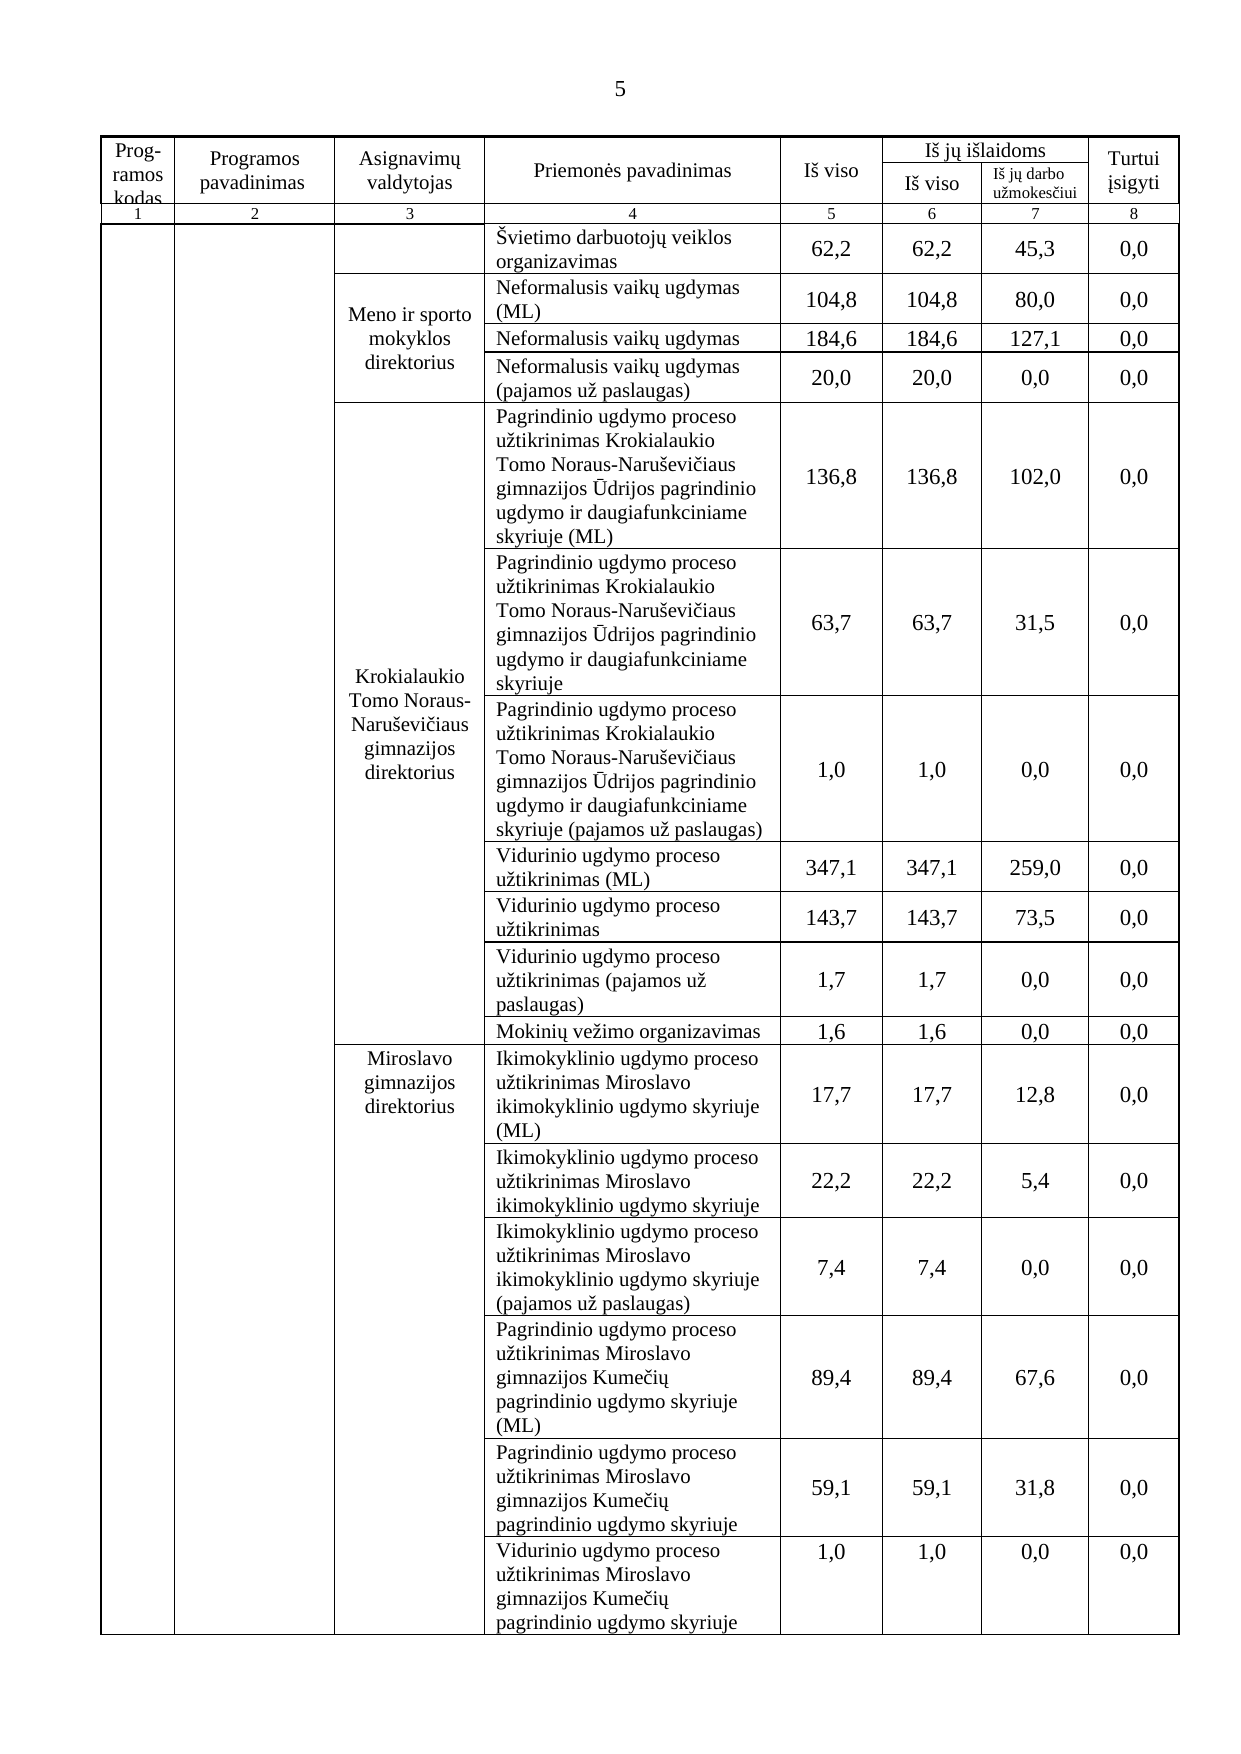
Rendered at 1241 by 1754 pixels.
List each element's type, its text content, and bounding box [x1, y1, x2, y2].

table_cell 0,0 [982, 353, 1088, 402]
table_cell 17,7 [781, 1045, 882, 1142]
table_cell 22,2 [781, 1144, 882, 1217]
table_cell 0,0 [1089, 696, 1178, 841]
table_header Priemonės pavadinimas [485, 138, 780, 202]
table_cell 104,8 [883, 274, 981, 323]
table_cell 0,0 [1089, 1045, 1178, 1142]
table_cell 0,0 [1089, 1316, 1178, 1437]
table_cell 0,0 [982, 1218, 1088, 1315]
table_cell Švietimo darbuotojų veiklos organizavimas [485, 224, 780, 273]
table_cell 0,0 [982, 943, 1088, 1016]
table_cell 143,7 [781, 892, 882, 941]
table_cell 12,8 [982, 1045, 1088, 1142]
table_cell 0,0 [1089, 403, 1178, 548]
table_cell 1,6 [883, 1017, 981, 1044]
table_cell Neformalusis vaikų ugdymas (ML) [485, 274, 780, 323]
table_cell 4 [485, 204, 780, 223]
table_cell Krokialaukio Tomo Noraus-Naruševičiaus gimnazijos direktorius [335, 403, 484, 1044]
table_cell 6 [883, 204, 981, 223]
table_cell 1 [102, 204, 174, 223]
table_cell Pagrindinio ugdymo proceso užtikrinimas Miroslavo gimnazijos Kumečių pagrindinio ugdymo skyriuje [485, 1439, 780, 1536]
table_cell 0,0 [982, 1017, 1088, 1044]
table_cell 259,0 [982, 842, 1088, 891]
table_cell 0,0 [1089, 1537, 1178, 1634]
table_cell 31,8 [982, 1439, 1088, 1536]
table_cell 45,3 [982, 224, 1088, 273]
table_cell 2 [175, 204, 334, 223]
table_cell 89,4 [883, 1316, 981, 1437]
table_header Iš jų išlaidoms [883, 138, 1088, 162]
table_cell Pagrindinio ugdymo proceso užtikrinimas Krokialaukio Tomo Noraus-Naruševičiaus gimnazijos Ūdrijos pagrindinio ugdymo ir daugiafunkciniame skyriuje [485, 549, 780, 694]
table_cell 1,7 [883, 943, 981, 1016]
table_cell 0,0 [1089, 842, 1178, 891]
table_cell 1,0 [781, 1537, 882, 1634]
table_cell 0,0 [1089, 274, 1178, 323]
table_cell 31,5 [982, 549, 1088, 694]
table_header Prog-ramos kodas [102, 138, 174, 202]
table_cell 1,6 [781, 1017, 882, 1044]
table_cell Vidurinio ugdymo proceso užtikrinimas (ML) [485, 842, 780, 891]
table_cell Vidurinio ugdymo proceso užtikrinimas [485, 892, 780, 941]
table_cell 1,0 [781, 696, 882, 841]
table_cell Pagrindinio ugdymo proceso užtikrinimas Krokialaukio Tomo Noraus-Naruševičiaus gimnazijos Ūdrijos pagrindinio ugdymo ir daugiafunkciniame skyriuje (pajamos už paslaugas) [485, 696, 780, 841]
table_cell 102,0 [982, 403, 1088, 548]
table_cell 8 [1089, 204, 1179, 223]
table_header Iš viso [781, 138, 882, 202]
table_cell [175, 225, 334, 1634]
table_cell 89,4 [781, 1316, 882, 1437]
table_header Asignavimų valdytojas [335, 138, 484, 202]
table_cell 1,7 [781, 943, 882, 1016]
table_cell Meno ir sporto mokyklos direktorius [335, 274, 484, 402]
table_cell Ikimokyklinio ugdymo proceso užtikrinimas Miroslavo ikimokyklinio ugdymo skyriuje (ML) [485, 1045, 780, 1142]
table_cell 104,8 [781, 274, 882, 323]
table_cell 20,0 [883, 353, 981, 402]
table_cell Iš viso [883, 163, 981, 202]
table_cell Iš jų darbo užmokesčiui [982, 163, 1088, 202]
table_cell Pagrindinio ugdymo proceso užtikrinimas Miroslavo gimnazijos Kumečių pagrindinio ugdymo skyriuje (ML) [485, 1316, 780, 1437]
table_cell 0,0 [1089, 1439, 1178, 1536]
table_cell Vidurinio ugdymo proceso užtikrinimas Miroslavo gimnazijos Kumečių pagrindinio ugdymo skyriuje [485, 1537, 780, 1634]
table_cell 347,1 [781, 842, 882, 891]
table_cell 62,2 [781, 224, 882, 273]
table_cell 136,8 [883, 403, 981, 548]
table_cell 0,0 [982, 696, 1088, 841]
table_cell 184,6 [781, 324, 882, 351]
table_cell 1,0 [883, 696, 981, 841]
table_cell 0,0 [982, 1537, 1088, 1634]
table_cell 0,0 [1089, 1144, 1178, 1217]
table_cell 59,1 [781, 1439, 882, 1536]
table_cell 5,4 [982, 1144, 1088, 1217]
table_cell 59,1 [883, 1439, 981, 1536]
table_cell 73,5 [982, 892, 1088, 941]
table_cell 7 [982, 204, 1088, 223]
table_cell 0,0 [1089, 1218, 1178, 1315]
table_cell 1,0 [883, 1537, 981, 1634]
table_cell 0,0 [1089, 892, 1178, 941]
table_cell 184,6 [883, 324, 981, 351]
table_cell 0,0 [1089, 943, 1178, 1016]
table_cell Mokinių vežimo organizavimas [485, 1017, 780, 1044]
table_cell 127,1 [982, 324, 1088, 351]
table_cell 5 [781, 204, 882, 223]
table_cell 0,0 [1089, 324, 1178, 351]
table_cell Ikimokyklinio ugdymo proceso užtikrinimas Miroslavo ikimokyklinio ugdymo skyriuje (pajamos už paslaugas) [485, 1218, 780, 1315]
table_cell Miroslavo gimnazijos direktorius [335, 1045, 484, 1634]
table_cell [102, 225, 174, 1634]
table_cell 20,0 [781, 353, 882, 402]
table_cell 347,1 [883, 842, 981, 891]
table_cell 7,4 [781, 1218, 882, 1315]
table_cell 0,0 [1089, 549, 1178, 694]
table_cell 136,8 [781, 403, 882, 548]
table_cell [335, 225, 484, 273]
table_cell 80,0 [982, 274, 1088, 323]
table_cell Neformalusis vaikų ugdymas [485, 324, 780, 351]
table_cell 0,0 [1089, 224, 1178, 273]
table_cell 63,7 [781, 549, 882, 694]
table_cell 7,4 [883, 1218, 981, 1315]
table_header Programos pavadinimas [175, 138, 334, 202]
table_header Turtui įsigyti [1089, 138, 1178, 202]
table_cell Ikimokyklinio ugdymo proceso užtikrinimas Miroslavo ikimokyklinio ugdymo skyriuje [485, 1144, 780, 1217]
table_cell 62,2 [883, 224, 981, 273]
table_cell Vidurinio ugdymo proceso užtikrinimas (pajamos už paslaugas) [485, 943, 780, 1016]
table_cell Neformalusis vaikų ugdymas (pajamos už paslaugas) [485, 353, 780, 402]
table_cell 67,6 [982, 1316, 1088, 1437]
table_cell 0,0 [1089, 1017, 1178, 1044]
table_cell 63,7 [883, 549, 981, 694]
table_cell 3 [335, 204, 484, 223]
table_cell 17,7 [883, 1045, 981, 1142]
table_cell Pagrindinio ugdymo proceso užtikrinimas Krokialaukio Tomo Noraus-Naruševičiaus gimnazijos Ūdrijos pagrindinio ugdymo ir daugiafunkciniame skyriuje (ML) [485, 403, 780, 548]
table_cell 0,0 [1089, 353, 1178, 402]
table_cell 143,7 [883, 892, 981, 941]
table_cell 22,2 [883, 1144, 981, 1217]
